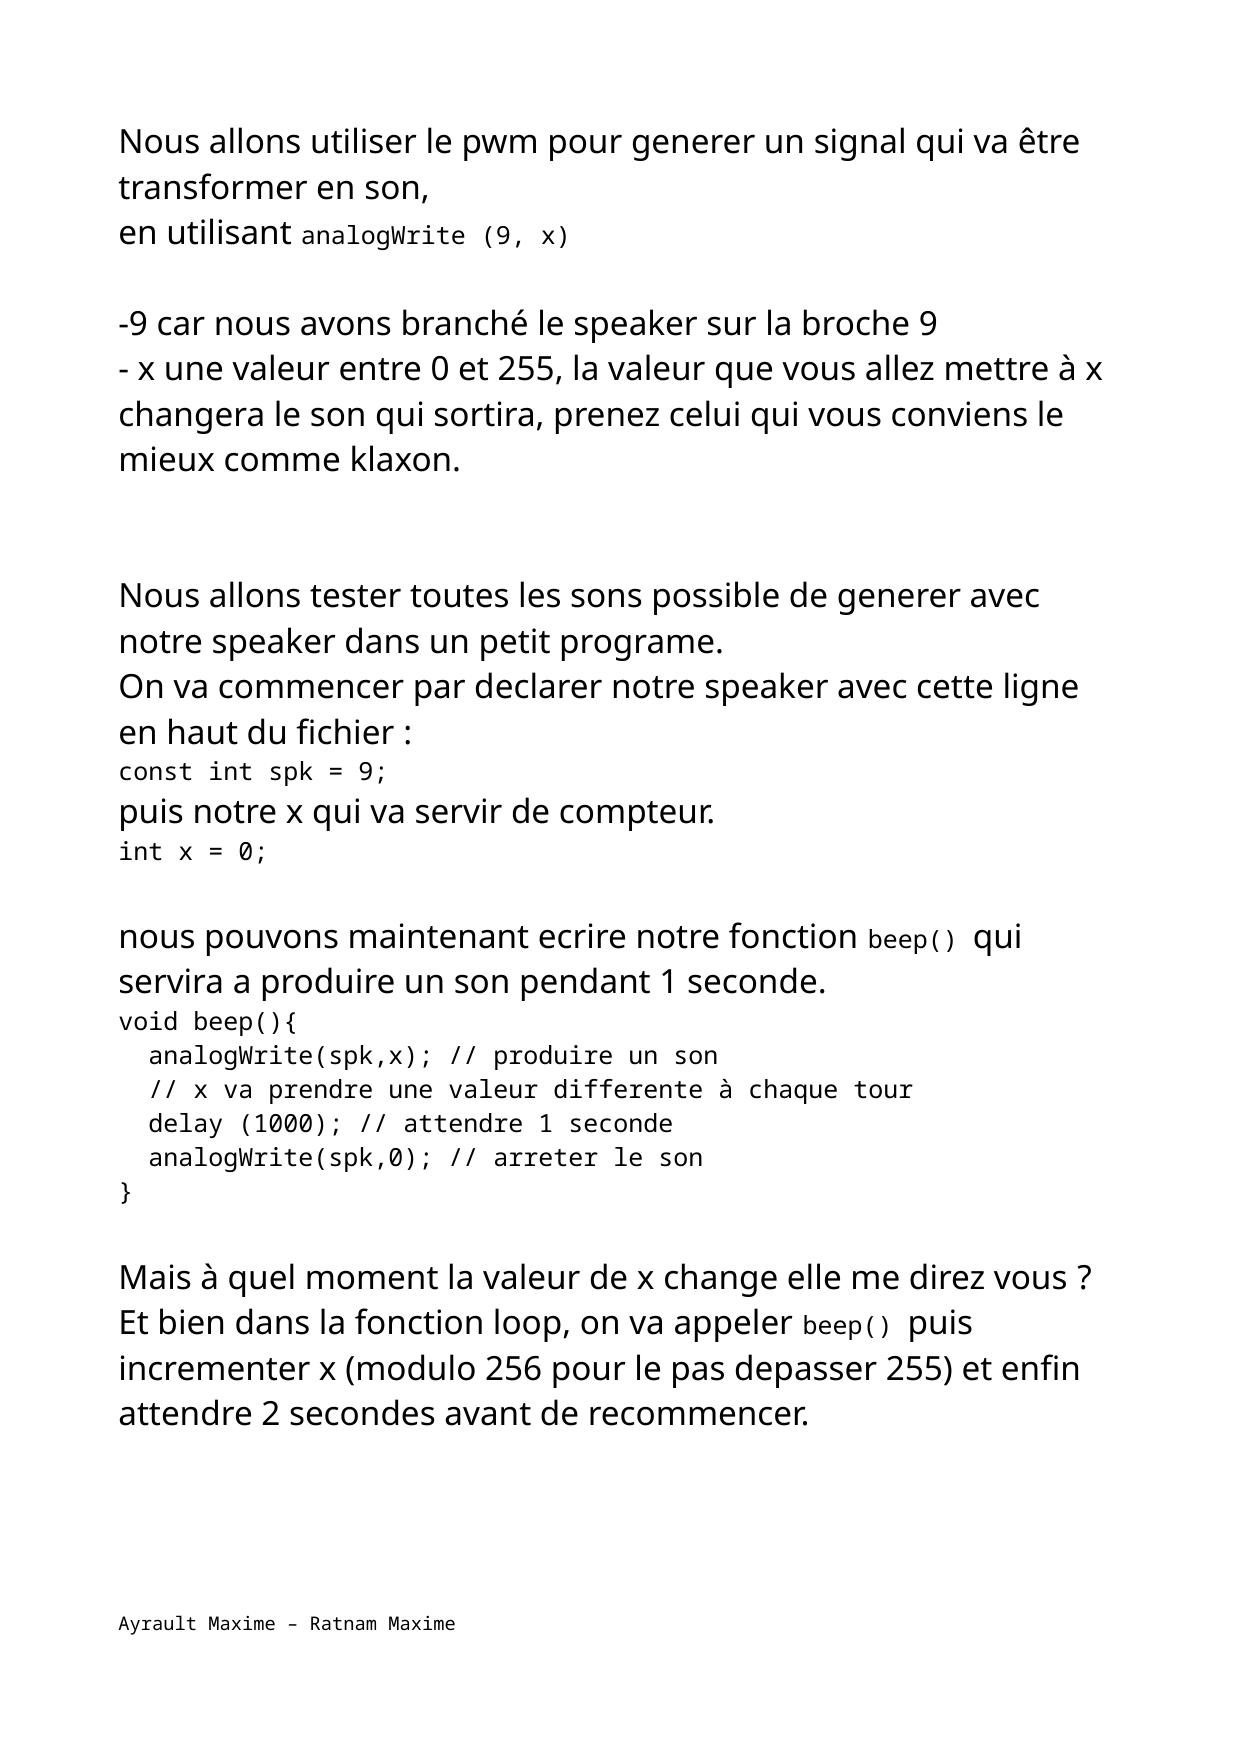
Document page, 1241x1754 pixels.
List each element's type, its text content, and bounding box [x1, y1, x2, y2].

text Mais à quel moment la valeur de x change elle me direz vous ? Et bien dans la fonction loop, on va appeler beep() puis incrementer x (modulo 256 pour le pas depasser 255) et enfin attendre 2 secondes avant de recommencer. [118, 1253, 1122, 1435]
text void beep(){ [118, 1004, 1122, 1038]
text analogWrite(spk,0); // arreter le son [118, 1140, 1122, 1174]
text - x une valeur entre 0 et 255, la valeur que vous allez mettre à x changera le son qui sortira, prenez celui qui vous conviens le mieux comme klaxon. [118, 345, 1122, 481]
text analogWrite(spk,x); // produire un son [118, 1038, 1122, 1072]
text Nous allons utiliser le pwm pour generer un signal qui va être transformer en son, [118, 118, 1122, 209]
text -9 car nous avons branché le speaker sur la broche 9 [118, 300, 1122, 345]
text Nous allons tester toutes les sons possible de generer avec notre speaker dans un petit programe. On va commencer par declarer notre speaker avec cette ligne en haut du fichier : [118, 572, 1122, 754]
text const int spk = 9; [118, 754, 1122, 788]
text delay (1000); // attendre 1 seconde [118, 1106, 1122, 1140]
text } [118, 1174, 1122, 1208]
text // x va prendre une valeur differente à chaque tour [118, 1072, 1122, 1106]
text int x = 0; [118, 833, 1122, 867]
text en utilisant analogWrite (9, x) [118, 209, 1122, 254]
text puis notre x qui va servir de compteur. [118, 788, 1122, 833]
text nous pouvons maintenant ecrire notre fonction beep() qui servira a produire un son pendant 1 seconde. [118, 913, 1122, 1004]
